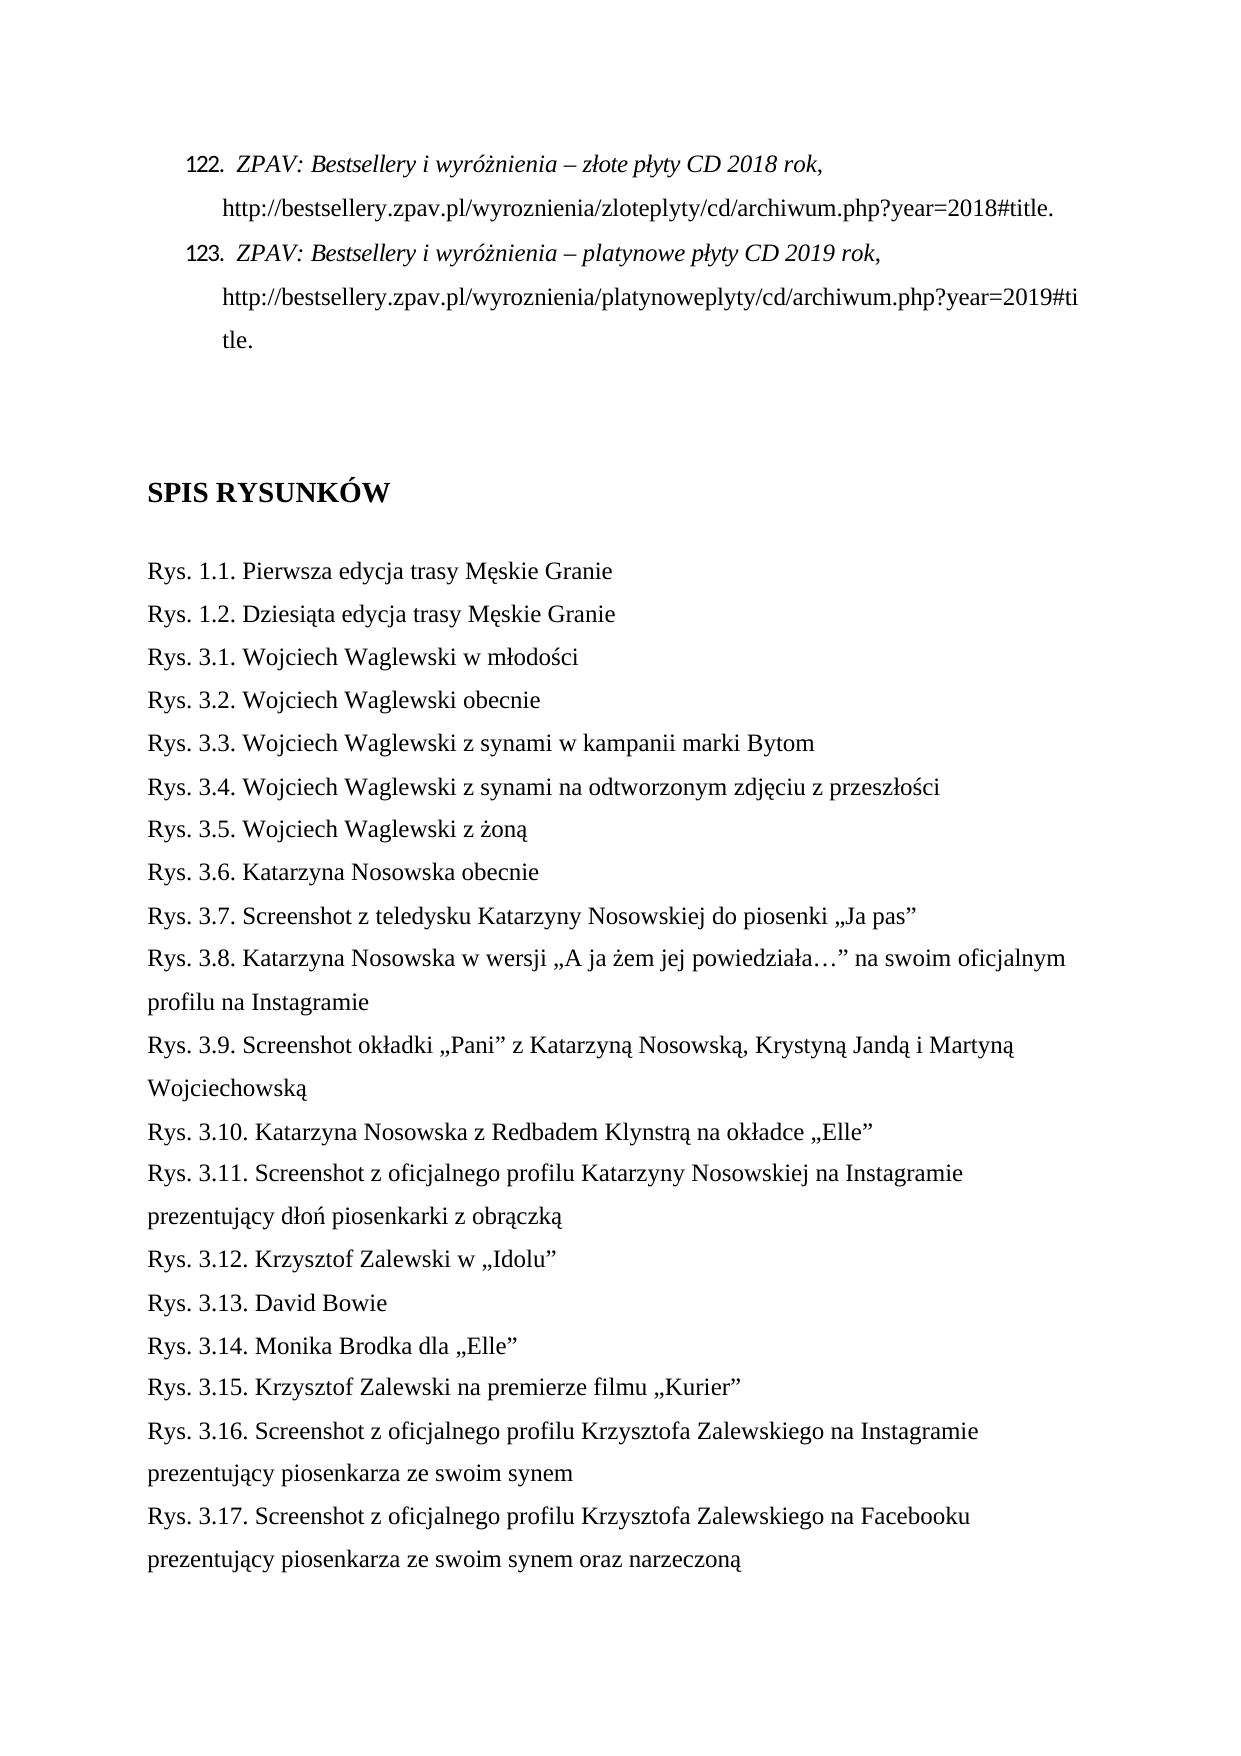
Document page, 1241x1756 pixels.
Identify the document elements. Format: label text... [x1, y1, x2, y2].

text Rys. 3.10. Katarzyna Nosowska z Redbadem Klynstrą na okładce „Elle” [147, 1117, 1105, 1145]
list ZPAV: Bestsellery i wyróżnienia – platynowe płyty CD 2019 rok, http://bestsellery.zpav.pl/wyroznienia/platynoweplyty/cd/archiwum.php?year=2019#ti tle. [184, 237, 1080, 353]
text Rys. 3.6. Katarzyna Nosowska obecnie [147, 857, 1105, 886]
text Rys. 1.1. Pierwsza edycja trasy Męskie Granie Rys. 1.2. Dziesiąta edycja trasy Męskie Granie Rys. 3.1. Wojciech Waglewski w młodości Rys. 3.2. Wojciech Waglewski obecnie [147, 556, 617, 714]
text Rys. 3.14. Monika Brodka dla „Elle” [147, 1331, 1105, 1360]
text Rys. 3.8. Katarzyna Nosowska w wersji „A ja żem jej powiedziała…” na swoim oficjalnym profilu na Instagramie [147, 943, 1105, 1015]
text Rys. 3.9. Screenshot okładki „Pani” z Katarzyną Nosowską, Krystyną Jandą i Martyną Wojciechowską [147, 1030, 1016, 1102]
text Rys. 3.12. Krzysztof Zalewski w „Idolu” Rys. 3.13. David Bowie [147, 1244, 558, 1316]
text Rys. 3.15. Krzysztof Zalewski na premierze filmu „Kurier” [147, 1372, 1105, 1401]
text Rys. 3.4. Wojciech Waglewski z synami na odtworzonym zdjęciu z przeszłości Rys. 3.5. Wojciech Waglewski z żoną [147, 772, 983, 843]
text Rys. 3.3. Wojciech Waglewski z synami w kampanii marki Bytom [147, 729, 1105, 757]
list ZPAV: Bestsellery i wyróżnienia – złote płyty CD 2018 rok, http://bestsellery.zpav.pl/wyroznienia/zloteplyty/cd/archiwum.php?year=2018#title. [184, 148, 1055, 222]
subtitle SPIS RYSUNKÓW [147, 476, 1105, 509]
text Rys. 3.16. Screenshot z oficjalnego profilu Krzysztofa Zalewskiego na Instagramie prezentujący piosenkarza ze swoim synem [147, 1416, 983, 1486]
text Rys. 3.17. Screenshot z oficjalnego profilu Krzysztofa Zalewskiego na Facebooku prezentujący piosenkarza ze swoim synem oraz narzeczoną [147, 1501, 972, 1573]
text Rys. 3.11. Screenshot z oficjalnego profilu Katarzyny Nosowskiej na Instagramie prezentujący dłoń piosenkarki z obrączką [147, 1158, 983, 1230]
text Rys. 3.7. Screenshot z teledysku Katarzyny Nosowskiej do piosenki „Ja pas” [147, 901, 1105, 930]
